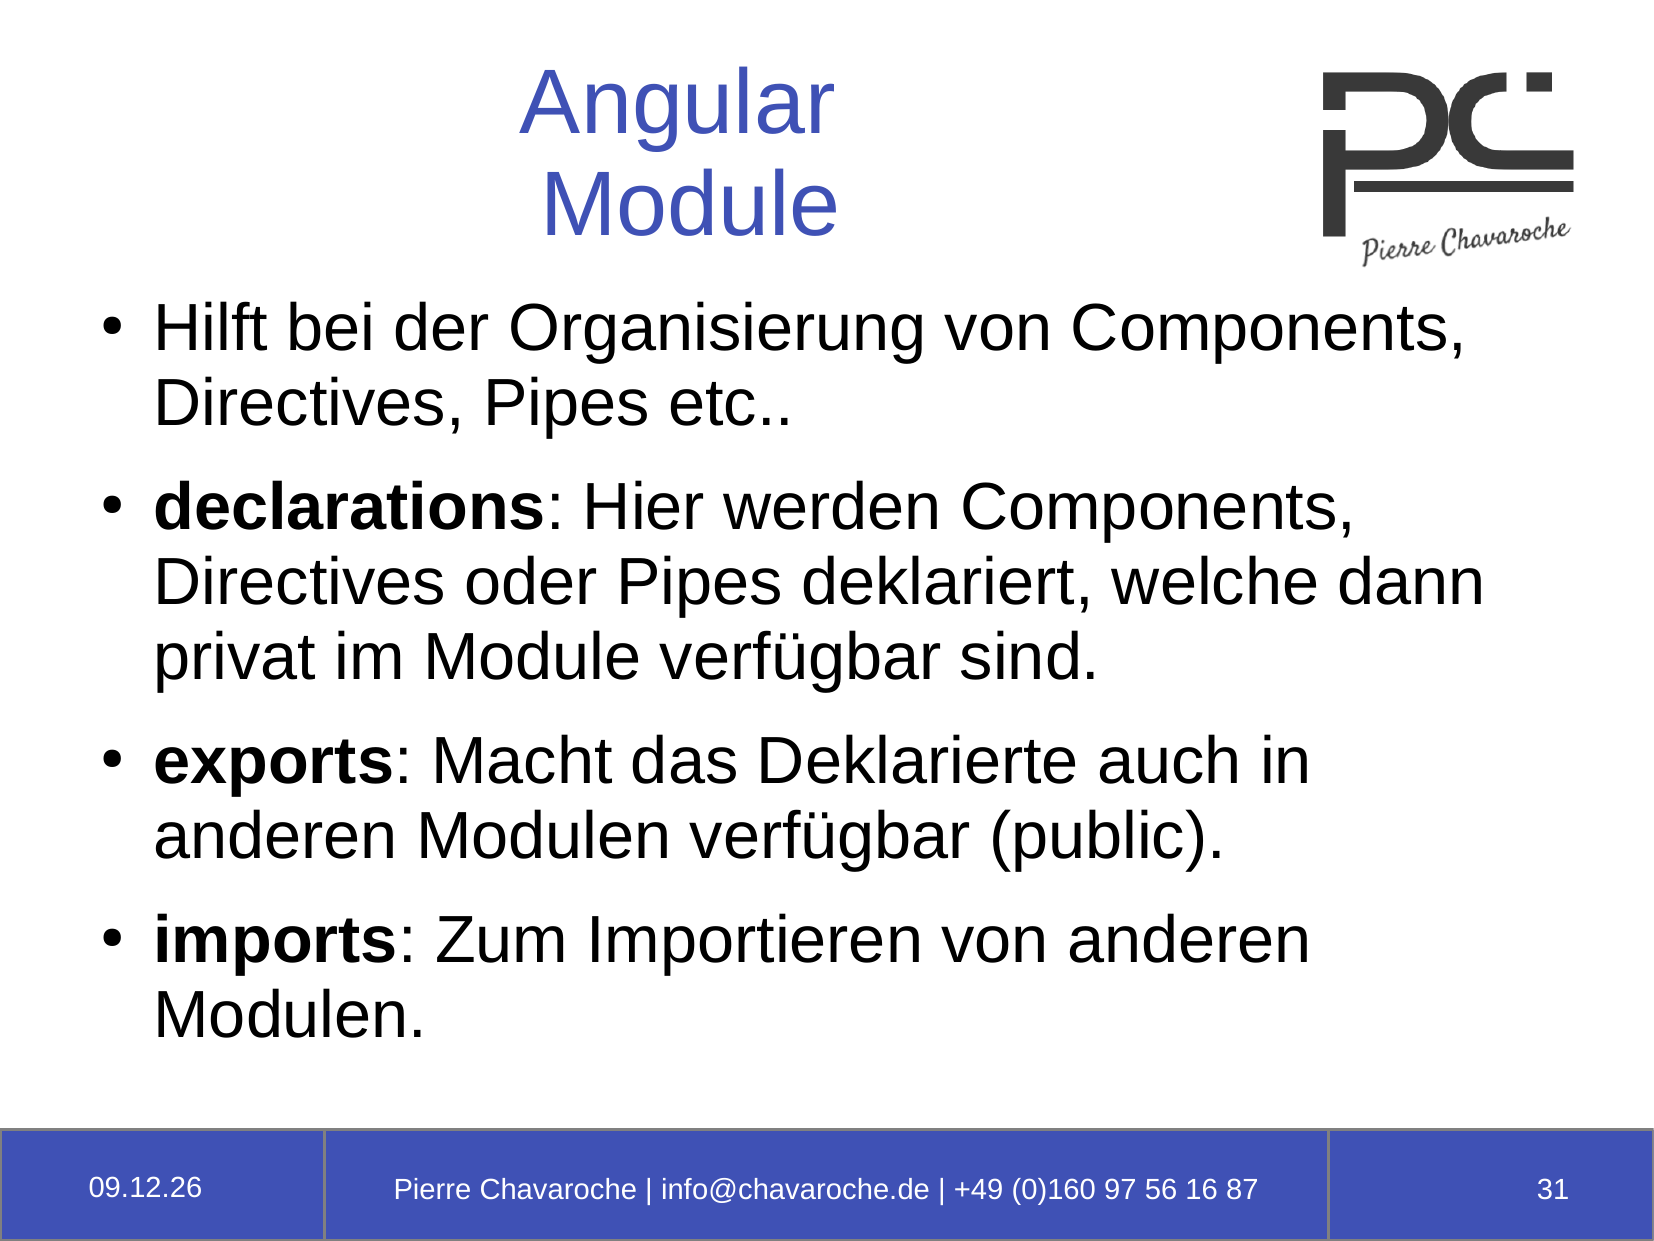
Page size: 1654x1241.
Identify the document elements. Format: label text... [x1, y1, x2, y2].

picture [1307, 29, 1589, 311]
list Hilft bei der Organisierung von Components, Directives, Pipes etc.. declarations: Hier werden Components, Directives oder Pipes deklariert, welche dann privat im Module verfügbar sind. exports: Macht das Deklarierte auch in anderen Modulen verfügbar (public). imports: Zum Importieren von anderen Modulen. [82, 290, 1571, 1109]
title Angular Module [82, 49, 1300, 257]
